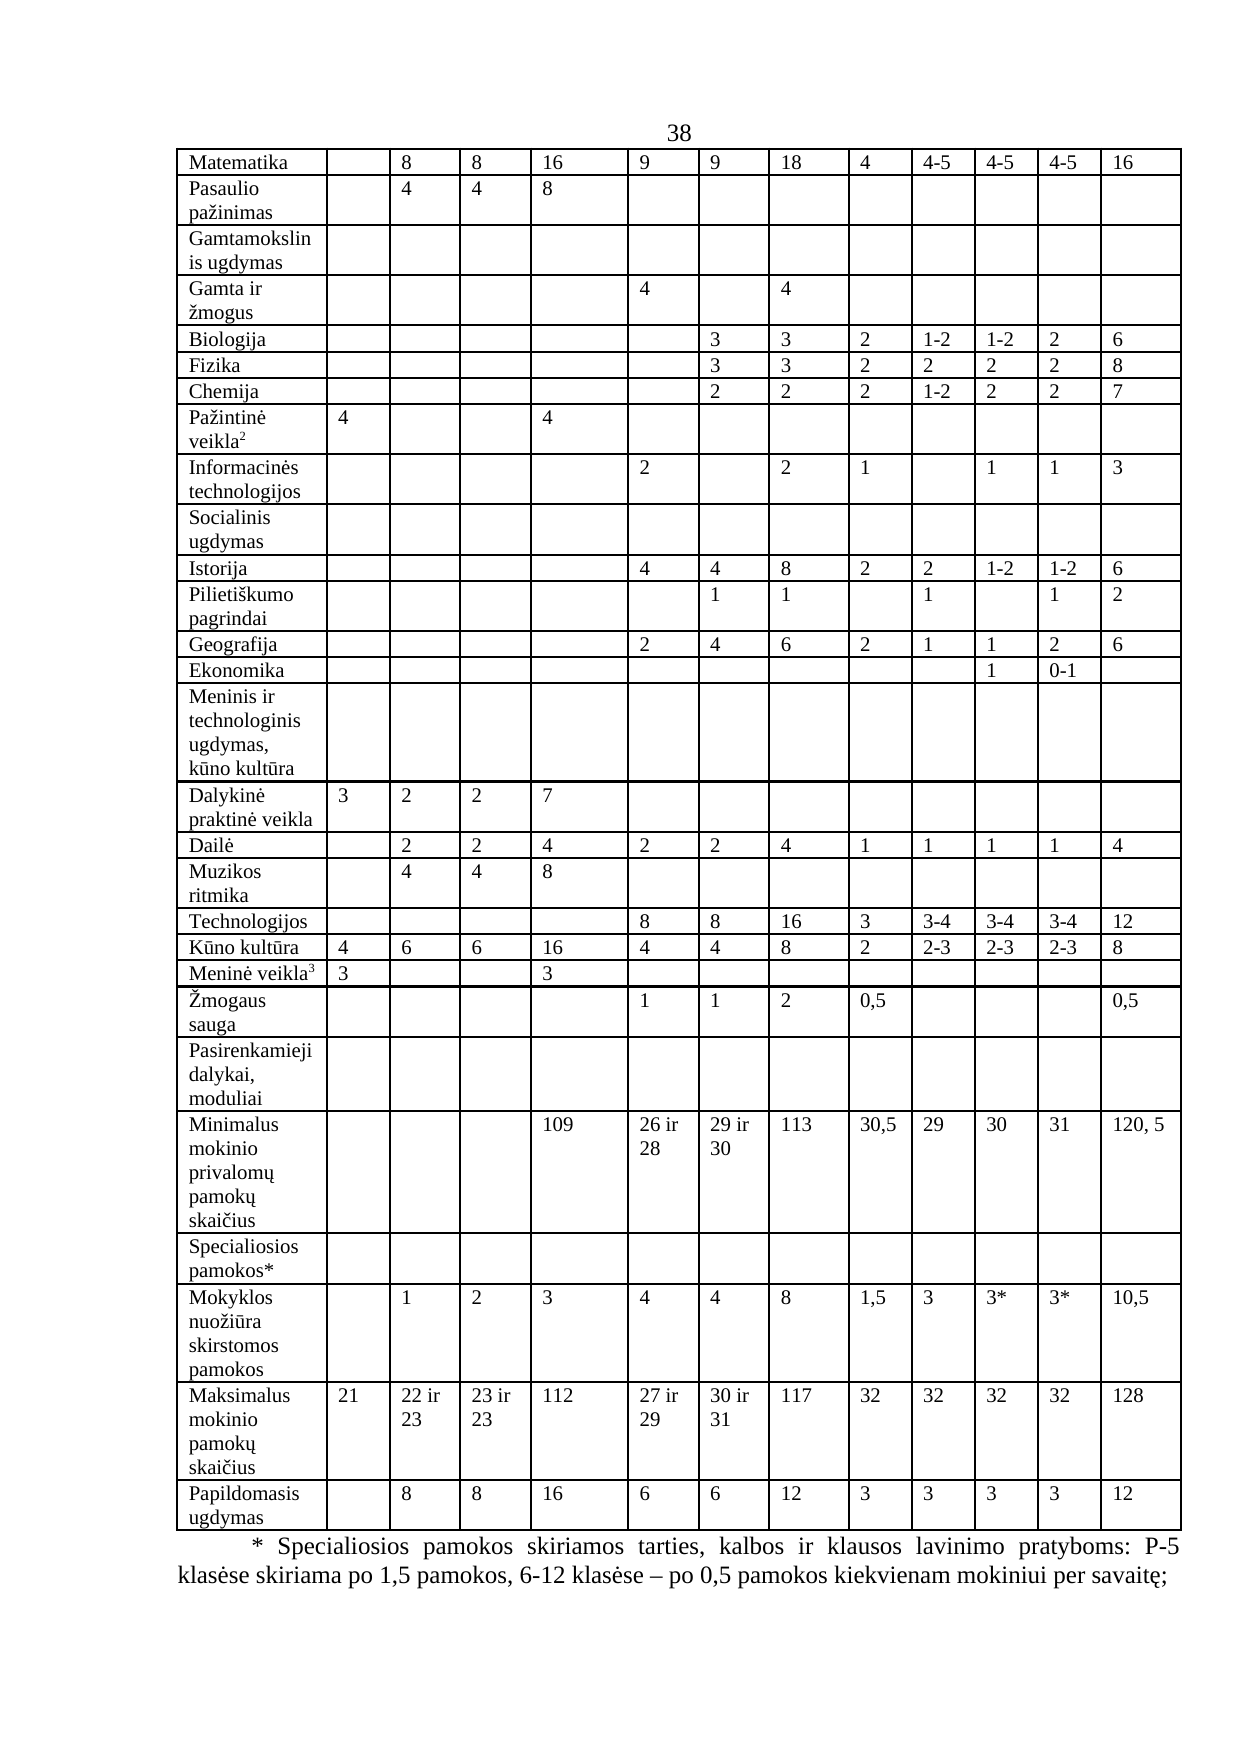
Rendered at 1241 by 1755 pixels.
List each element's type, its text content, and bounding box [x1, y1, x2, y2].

table_cell Matematika [178, 150, 326, 174]
table_cell 4 [700, 935, 768, 959]
table_cell 3 [770, 326, 848, 351]
table_cell 4 [629, 935, 698, 959]
table_cell [532, 353, 627, 377]
table_cell Papildomasis ugdymas [178, 1481, 326, 1529]
table_cell 3 [700, 326, 768, 351]
table_cell 4-5 [976, 150, 1037, 174]
table_cell 4 [1102, 833, 1180, 857]
table_cell [850, 859, 911, 907]
table_cell [328, 226, 389, 274]
text * Specialiosios pamokos skiriamos tarties, kalbos ir klausos lavinimo pratyboms: P-5 klasėse skiriama po 1,5 pamokos, 6-12 klasėse – po 0,5 pamokos kiekvienam mokiniui per savaitę; [177, 1531, 1181, 1589]
table_cell 109 [532, 1112, 627, 1232]
table_cell [976, 1234, 1037, 1282]
table_cell [461, 582, 530, 630]
table_cell 2 [700, 379, 768, 403]
table_cell 1 [700, 988, 768, 1036]
table_cell 2-3 [1039, 935, 1100, 959]
table_cell 117 [770, 1383, 848, 1479]
table_cell [976, 783, 1037, 831]
table_cell [629, 1038, 698, 1110]
table_cell 1 [391, 1285, 459, 1381]
table_cell [391, 988, 459, 1036]
table_cell 1-2 [913, 379, 974, 403]
table_cell [461, 1038, 530, 1110]
table_cell Meninė veikla3 [178, 961, 326, 985]
table_cell 3-4 [976, 909, 1037, 933]
table_cell [850, 658, 911, 682]
table_cell [391, 658, 459, 682]
table_cell 2 [850, 632, 911, 656]
table_cell Pilietiškumo pagrindai [178, 582, 326, 630]
table_cell Maksimalus mokinio pamokų skaičius [178, 1383, 326, 1479]
table_cell [1039, 1234, 1100, 1282]
table_cell 3 [1039, 1481, 1100, 1529]
table_cell [328, 176, 389, 224]
table_cell 3 [700, 353, 768, 377]
table_cell Ekonomika [178, 658, 326, 682]
table_cell [629, 353, 698, 377]
table_cell 8 [770, 1285, 848, 1381]
table_cell [328, 632, 389, 656]
table_cell [700, 1038, 768, 1110]
table_cell [1039, 505, 1100, 553]
table_cell [461, 684, 530, 780]
table_cell [1039, 1038, 1100, 1110]
table_cell 6 [700, 1481, 768, 1529]
table_cell [700, 859, 768, 907]
table_cell [1102, 961, 1180, 985]
table_cell [532, 226, 627, 274]
table_cell [913, 1038, 974, 1110]
table_cell 1-2 [976, 326, 1037, 351]
table_cell 23 ir 23 [461, 1383, 530, 1479]
table_cell [1039, 684, 1100, 780]
table_cell [850, 505, 911, 553]
table_cell [532, 505, 627, 553]
table_cell [1039, 176, 1100, 224]
table_cell [532, 326, 627, 351]
table_cell 1 [629, 988, 698, 1036]
table_cell [770, 961, 848, 985]
table_cell Mokyklos nuožiūra skirstomos pamokos [178, 1285, 326, 1381]
table_cell 3 [913, 1285, 974, 1381]
table_cell [1102, 1234, 1180, 1282]
table_cell 1 [976, 455, 1037, 503]
table_cell [700, 226, 768, 274]
table_cell 8 [1102, 935, 1180, 959]
table_cell [913, 658, 974, 682]
table_cell Geografija [178, 632, 326, 656]
table_cell [328, 1112, 389, 1232]
table_cell [770, 1038, 848, 1110]
table_cell [328, 326, 389, 351]
table_cell 3 [850, 1481, 911, 1529]
table_cell [461, 988, 530, 1036]
table_cell [629, 1234, 698, 1282]
table_cell 6 [1102, 632, 1180, 656]
table_cell 3 [328, 783, 389, 831]
table_cell [700, 783, 768, 831]
table_cell 16 [770, 909, 848, 933]
table_cell [532, 1038, 627, 1110]
table_cell [328, 658, 389, 682]
table_cell 3 [770, 353, 848, 377]
table_cell 4 [700, 1285, 768, 1381]
table_cell [391, 556, 459, 579]
table_cell 12 [1102, 909, 1180, 933]
table_cell 3 [976, 1481, 1037, 1529]
table_cell [700, 658, 768, 682]
table_cell [770, 658, 848, 682]
table_cell [391, 379, 459, 403]
table_cell 16 [532, 150, 627, 174]
table_cell [1039, 988, 1100, 1036]
table_cell 4 [770, 833, 848, 857]
table_cell 16 [532, 935, 627, 959]
table_cell 128 [1102, 1383, 1180, 1479]
table_cell 1 [850, 833, 911, 857]
table_cell [913, 1234, 974, 1282]
table_cell Informacinės technologijos [178, 455, 326, 503]
table_cell 8 [391, 1481, 459, 1529]
table_cell [700, 505, 768, 553]
table_cell [328, 556, 389, 579]
table_cell [700, 405, 768, 453]
table_cell [532, 684, 627, 780]
table_cell Pažintinė veikla2 [178, 405, 326, 453]
table_cell [770, 176, 848, 224]
table_cell 16 [532, 1481, 627, 1529]
table_cell [976, 226, 1037, 274]
table_cell 32 [976, 1383, 1037, 1479]
table_cell [700, 455, 768, 503]
table_cell 8 [532, 176, 627, 224]
table_cell [913, 684, 974, 780]
table_cell 8 [629, 909, 698, 933]
table_cell 2 [461, 833, 530, 857]
table_cell [391, 909, 459, 933]
table_cell [1102, 176, 1180, 224]
table_cell [770, 1234, 848, 1282]
table_cell 1 [1039, 582, 1100, 630]
table_cell [532, 276, 627, 324]
table_cell 2 [1039, 379, 1100, 403]
table_cell [913, 405, 974, 453]
table_cell Pasaulio pažinimas [178, 176, 326, 224]
table_cell 1-2 [976, 556, 1037, 579]
table_cell 4 [328, 935, 389, 959]
table_cell 8 [461, 1481, 530, 1529]
table_cell 12 [1102, 1481, 1180, 1529]
table_cell 31 [1039, 1112, 1100, 1232]
table_cell [629, 684, 698, 780]
table_cell 4 [461, 176, 530, 224]
table_cell [1039, 783, 1100, 831]
table_cell [850, 276, 911, 324]
table_cell 8 [461, 150, 530, 174]
table_cell [391, 632, 459, 656]
table_cell [629, 859, 698, 907]
table_cell 4 [532, 405, 627, 453]
table_cell 4 [700, 632, 768, 656]
table_cell [461, 405, 530, 453]
table_cell [328, 1234, 389, 1282]
table_cell 113 [770, 1112, 848, 1232]
table_cell [532, 379, 627, 403]
table_cell 32 [850, 1383, 911, 1479]
table_cell 3-4 [913, 909, 974, 933]
table_cell [328, 1285, 389, 1381]
table_cell [976, 684, 1037, 780]
table_cell [850, 961, 911, 985]
table_cell 2 [850, 556, 911, 579]
table_cell [850, 405, 911, 453]
table_cell 2 [1039, 632, 1100, 656]
table_cell 10,5 [1102, 1285, 1180, 1381]
table_cell 30 ir 31 [700, 1383, 768, 1479]
table_cell 3 [532, 961, 627, 985]
table_cell [913, 226, 974, 274]
table_cell [700, 176, 768, 224]
table_cell 2 [461, 1285, 530, 1381]
table_cell [629, 783, 698, 831]
table_cell 2-3 [913, 935, 974, 959]
table_cell [328, 582, 389, 630]
table_cell [328, 1038, 389, 1110]
table_cell [629, 961, 698, 985]
table_cell 6 [1102, 556, 1180, 579]
table_cell 2 [976, 353, 1037, 377]
table_cell 2 [461, 783, 530, 831]
table_cell [976, 582, 1037, 630]
table_cell 22 ir 23 [391, 1383, 459, 1479]
table_cell 0,5 [1102, 988, 1180, 1036]
table_cell 2 [700, 833, 768, 857]
table_cell [328, 150, 389, 174]
table_cell 1 [913, 582, 974, 630]
table_cell Fizika [178, 353, 326, 377]
table_cell 3-4 [1039, 909, 1100, 933]
table_cell 0-1 [1039, 658, 1100, 682]
table_cell 3 [328, 961, 389, 985]
table_cell 112 [532, 1383, 627, 1479]
table_cell 32 [1039, 1383, 1100, 1479]
table_cell [328, 909, 389, 933]
table_cell 6 [770, 632, 848, 656]
table_cell 6 [461, 935, 530, 959]
table_cell [461, 1112, 530, 1232]
table_cell 4 [391, 859, 459, 907]
table_cell Istorija [178, 556, 326, 579]
table_cell [850, 226, 911, 274]
table_cell [1039, 276, 1100, 324]
table_cell 8 [391, 150, 459, 174]
table_cell [913, 455, 974, 503]
table_cell Gamtamokslinis ugdymas [178, 226, 326, 274]
table_cell 2 [850, 935, 911, 959]
table_cell 3 [913, 1481, 974, 1529]
table_cell [1039, 859, 1100, 907]
table_cell [328, 353, 389, 377]
table_cell 1 [913, 632, 974, 656]
table_cell Technologijos [178, 909, 326, 933]
table_cell 4 [700, 556, 768, 579]
table_cell [391, 226, 459, 274]
table_cell 1 [700, 582, 768, 630]
table_cell 2 [850, 326, 911, 351]
table_cell 2 [1039, 326, 1100, 351]
table_cell [976, 961, 1037, 985]
table_cell 1 [850, 455, 911, 503]
table_cell 2 [770, 988, 848, 1036]
table_cell [700, 684, 768, 780]
table_cell Dailė [178, 833, 326, 857]
table_cell 18 [770, 150, 848, 174]
table_cell [629, 505, 698, 553]
table_cell [700, 961, 768, 985]
table_cell [461, 632, 530, 656]
table_cell Chemija [178, 379, 326, 403]
table_cell 8 [770, 935, 848, 959]
table_cell 2 [770, 455, 848, 503]
table_cell [328, 988, 389, 1036]
table_cell 1-2 [1039, 556, 1100, 579]
table_cell [532, 988, 627, 1036]
table_cell 4-5 [913, 150, 974, 174]
table_cell [913, 859, 974, 907]
table_cell [532, 909, 627, 933]
table_cell 2 [850, 353, 911, 377]
table_cell [532, 1234, 627, 1282]
table_cell [391, 582, 459, 630]
table_cell [629, 326, 698, 351]
table_cell [700, 276, 768, 324]
table_cell 2 [850, 379, 911, 403]
table_cell [461, 1234, 530, 1282]
table_cell [770, 783, 848, 831]
table_cell [328, 1481, 389, 1529]
table_cell 1 [976, 658, 1037, 682]
table_cell Minimalus mokinio privalomų pamokų skaičius [178, 1112, 326, 1232]
table_cell [391, 1234, 459, 1282]
table_cell 3* [1039, 1285, 1100, 1381]
table_cell [1102, 684, 1180, 780]
table_cell 26 ir 28 [629, 1112, 698, 1232]
table_cell [532, 455, 627, 503]
table_cell [913, 505, 974, 553]
table_cell 1 [976, 632, 1037, 656]
table_cell Socialinis ugdymas [178, 505, 326, 553]
table_cell [328, 505, 389, 553]
table_cell [850, 1038, 911, 1110]
table_cell 9 [629, 150, 698, 174]
table_cell 3 [532, 1285, 627, 1381]
table_cell 1,5 [850, 1285, 911, 1381]
table_cell [976, 276, 1037, 324]
table_cell 3 [1102, 455, 1180, 503]
table_cell 4 [532, 833, 627, 857]
table_cell [461, 379, 530, 403]
table_cell 2 [1039, 353, 1100, 377]
table_cell [391, 1112, 459, 1232]
table_cell [391, 1038, 459, 1110]
table_cell [391, 353, 459, 377]
table_cell 0,5 [850, 988, 911, 1036]
table_cell 1-2 [913, 326, 974, 351]
table_cell 1 [1039, 455, 1100, 503]
table_cell [328, 455, 389, 503]
table_cell 2 [976, 379, 1037, 403]
table_cell [532, 632, 627, 656]
table_cell 3* [976, 1285, 1037, 1381]
table_cell 1 [1039, 833, 1100, 857]
table_cell [328, 833, 389, 857]
table_cell 29 [913, 1112, 974, 1232]
table_cell 4 [629, 276, 698, 324]
table_cell [976, 1038, 1037, 1110]
table_cell [770, 859, 848, 907]
table_cell [1102, 859, 1180, 907]
table_cell [913, 276, 974, 324]
table_cell [629, 226, 698, 274]
table_cell 29 ir 30 [700, 1112, 768, 1232]
table_cell 120, 5 [1102, 1112, 1180, 1232]
table_cell 2 [391, 833, 459, 857]
table_cell 4-5 [1039, 150, 1100, 174]
table_cell [391, 326, 459, 351]
table_cell [461, 556, 530, 579]
table_cell 7 [1102, 379, 1180, 403]
table_cell 4 [629, 556, 698, 579]
table_cell [770, 684, 848, 780]
table_cell [700, 1234, 768, 1282]
table_cell 6 [391, 935, 459, 959]
table_cell 6 [629, 1481, 698, 1529]
table_cell Meninis ir technologinis ugdymas, kūno kultūra [178, 684, 326, 780]
table_cell Specialiosios pamokos* [178, 1234, 326, 1282]
table_cell [1039, 961, 1100, 985]
table_cell [391, 276, 459, 324]
table_cell [461, 455, 530, 503]
table_cell [1102, 1038, 1180, 1110]
table_cell 9 [700, 150, 768, 174]
table_cell [461, 505, 530, 553]
table_cell 32 [913, 1383, 974, 1479]
table_cell 2 [913, 353, 974, 377]
table_cell [391, 405, 459, 453]
table_cell [629, 658, 698, 682]
table_cell [770, 405, 848, 453]
table_cell 2 [913, 556, 974, 579]
table_cell 8 [770, 556, 848, 579]
table_cell [976, 176, 1037, 224]
table_cell 6 [1102, 326, 1180, 351]
table_cell 4 [850, 150, 911, 174]
table_cell [850, 783, 911, 831]
table_cell Gamta ir žmogus [178, 276, 326, 324]
table_cell [328, 379, 389, 403]
table_cell [629, 405, 698, 453]
table_cell [850, 684, 911, 780]
table_cell [629, 582, 698, 630]
table_cell [328, 276, 389, 324]
table_cell 21 [328, 1383, 389, 1479]
table_cell [1102, 276, 1180, 324]
table_cell 1 [976, 833, 1037, 857]
table_cell Kūno kultūra [178, 935, 326, 959]
table_cell [629, 379, 698, 403]
table_cell [461, 326, 530, 351]
table_cell 7 [532, 783, 627, 831]
table_cell [770, 505, 848, 553]
table_cell 2 [770, 379, 848, 403]
table_cell [461, 658, 530, 682]
table_cell [913, 783, 974, 831]
table_cell [461, 909, 530, 933]
table_cell Pasirenkamieji dalykai, moduliai [178, 1038, 326, 1110]
table_cell [1102, 226, 1180, 274]
table_cell Dalykinė praktinė veikla [178, 783, 326, 831]
table_cell [532, 556, 627, 579]
table_cell [850, 582, 911, 630]
table_cell [850, 1234, 911, 1282]
table_cell [913, 988, 974, 1036]
table_cell [328, 684, 389, 780]
table_cell [976, 859, 1037, 907]
table_cell Muzikos ritmika [178, 859, 326, 907]
table_cell [1039, 405, 1100, 453]
table_cell 8 [700, 909, 768, 933]
table_cell 1 [770, 582, 848, 630]
table_cell 2 [629, 455, 698, 503]
table_cell 27 ir 29 [629, 1383, 698, 1479]
table_cell [391, 684, 459, 780]
table_cell [1102, 405, 1180, 453]
table_cell [1102, 658, 1180, 682]
table_cell 2 [629, 632, 698, 656]
table_cell 2 [629, 833, 698, 857]
table_cell 30,5 [850, 1112, 911, 1232]
table_cell [532, 582, 627, 630]
table_cell [461, 353, 530, 377]
table_cell 4 [629, 1285, 698, 1381]
table_cell [770, 226, 848, 274]
table_cell [461, 276, 530, 324]
table_cell 4 [391, 176, 459, 224]
table_cell [328, 859, 389, 907]
table_cell [532, 658, 627, 682]
table_cell [1102, 505, 1180, 553]
table_cell 2 [1102, 582, 1180, 630]
table_cell 2-3 [976, 935, 1037, 959]
table_cell [391, 961, 459, 985]
table_cell [629, 176, 698, 224]
table_cell 2 [391, 783, 459, 831]
table_cell 4 [461, 859, 530, 907]
table_cell 8 [532, 859, 627, 907]
table_cell [461, 226, 530, 274]
table_cell [976, 505, 1037, 553]
table_cell 16 [1102, 150, 1180, 174]
table_cell [976, 988, 1037, 1036]
table_cell [461, 961, 530, 985]
table_cell [976, 405, 1037, 453]
table_cell 1 [913, 833, 974, 857]
table_cell [391, 455, 459, 503]
table_cell 12 [770, 1481, 848, 1529]
table_cell 4 [770, 276, 848, 324]
table_cell 4 [328, 405, 389, 453]
table_cell [850, 176, 911, 224]
table_cell [1102, 783, 1180, 831]
table_cell 3 [850, 909, 911, 933]
table_cell 30 [976, 1112, 1037, 1232]
table_cell [391, 505, 459, 553]
table_cell [913, 961, 974, 985]
table_cell [1039, 226, 1100, 274]
table_cell 8 [1102, 353, 1180, 377]
table_cell Žmogaus sauga [178, 988, 326, 1036]
table_cell [913, 176, 974, 224]
table_cell Biologija [178, 326, 326, 351]
